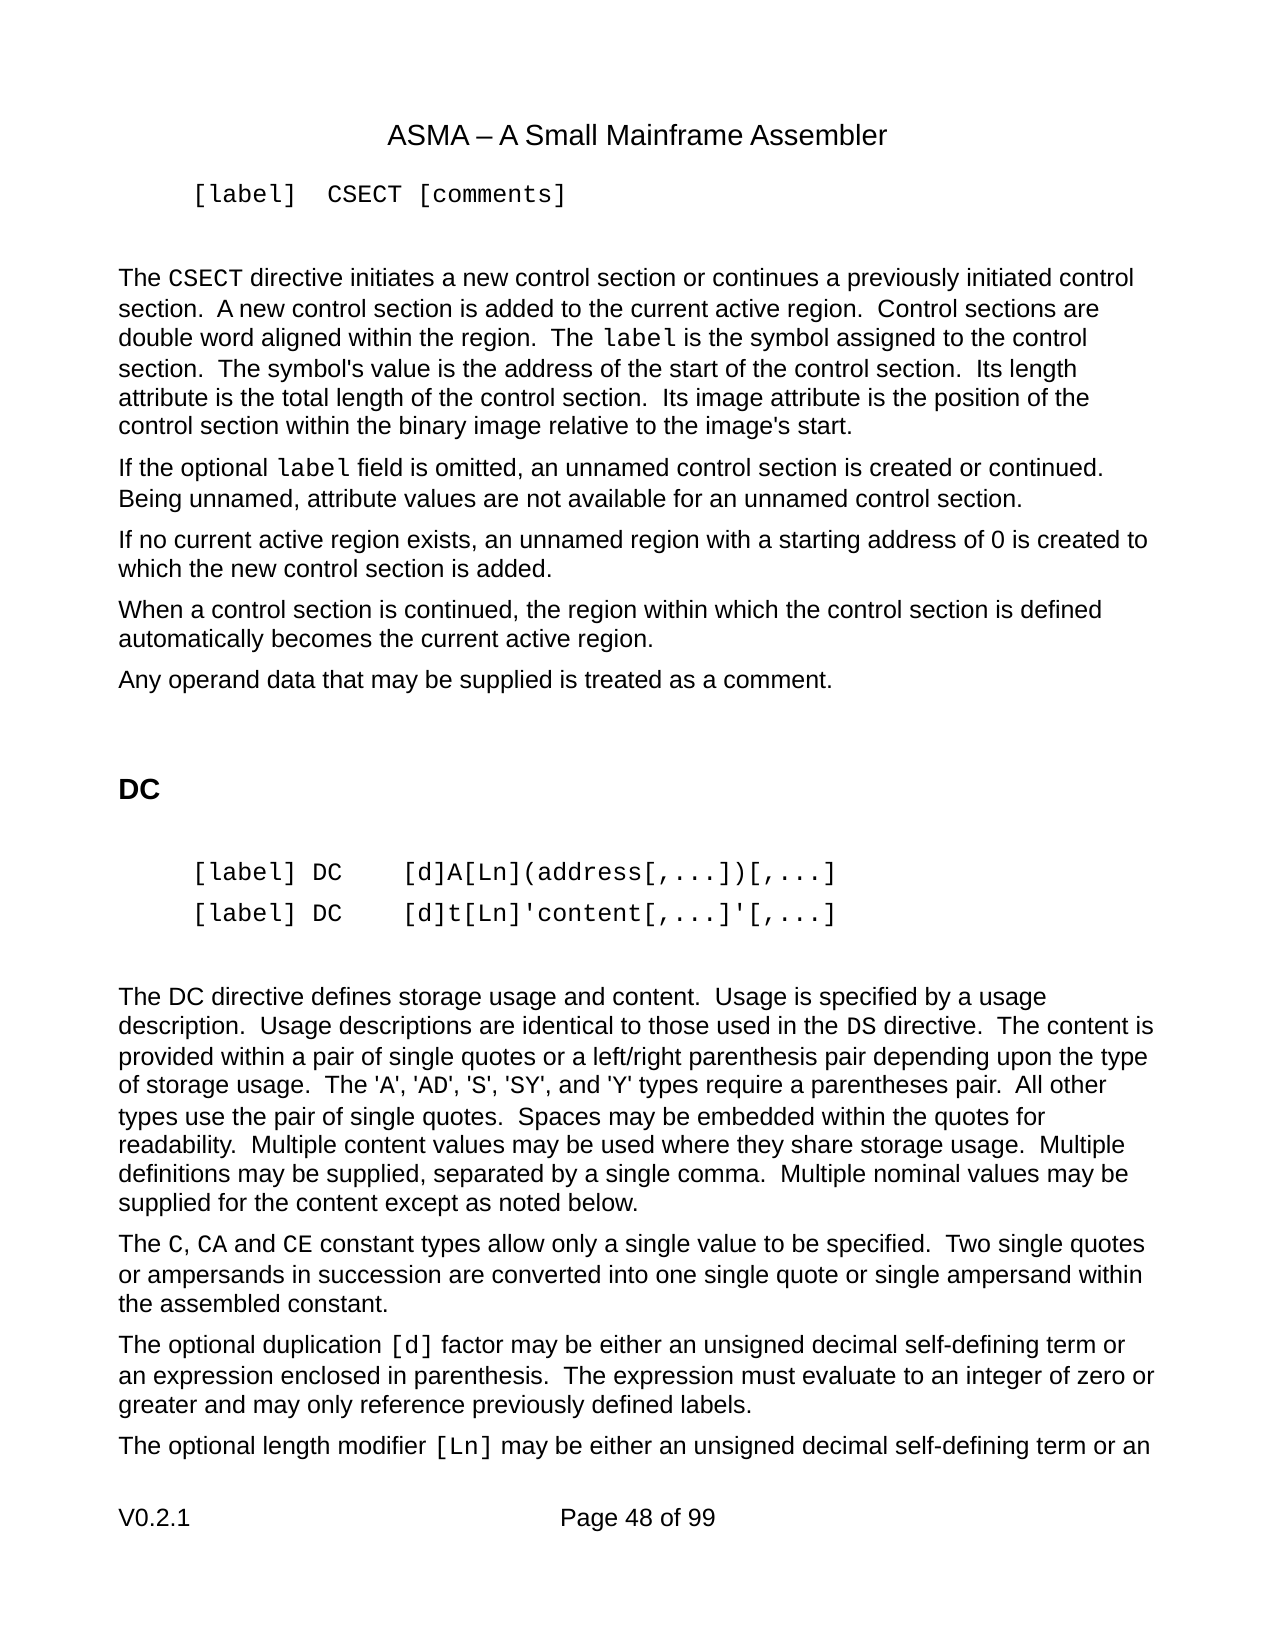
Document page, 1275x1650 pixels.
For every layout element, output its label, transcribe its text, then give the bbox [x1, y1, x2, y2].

text The optional duplication [d] factor may be either an unsigned decimal self-defining term or an expression enclosed in parenthesis. The expression must evaluate to an integer of zero or greater and may only reference previously defined labels. [118, 1330, 1157, 1418]
text [label] CSECT [comments] [192, 181, 1157, 209]
text If no current active region exists, an unnamed region with a starting address of 0 is created to which the new control section is added. [118, 525, 1157, 582]
text [label] DC [d]t[Ln]'content[,...]'[,...] [192, 900, 1157, 929]
subtitle DC [118, 772, 1157, 806]
text Any operand data that may be supplied is treated as a comment. [118, 665, 1157, 693]
text The C, CA and CE constant types allow only a single value to be specified. Two single quotes or ampersands in succession are converted into one single quote or single ampersand within the assembled constant. [118, 1229, 1157, 1317]
text The DC directive defines storage usage and content. Usage is specified by a usage description. Usage descriptions are identical to those used in the DS directive. The content is provided within a pair of single quotes or a left/right parenthesis pair depending upon the type of storage usage. The 'A', 'AD', 'S', 'SY', and 'Y' types require a parentheses pair. All other types use the pair of single quotes. Spaces may be embedded within the quotes for readability. Multiple content values may be used where they share storage usage. Multiple definitions may be supplied, separated by a single comma. Multiple nominal values may be supplied for the content except as noted below. [118, 982, 1157, 1216]
text The CSECT directive initiates a new control section or continues a previously initiated control section. A new control section is added to the current active region. Control sections are double word aligned within the region. The label is the symbol assigned to the control section. The symbol's value is the address of the start of the control section. Its length attribute is the total length of the control section. Its image attribute is the position of the control section within the binary image relative to the image's start. [118, 263, 1157, 440]
text If the optional label field is omitted, an unnamed control section is created or continued. Being unnamed, attribute values are not available for an unnamed control section. [118, 453, 1157, 512]
text When a control section is continued, the region within which the control section is defined automatically becomes the current active region. [118, 595, 1157, 652]
text [label] DC [d]A[Ln](address[,...])[,...] [192, 859, 1157, 888]
text The optional length modifier [Ln] may be either an unsigned decimal self-defining term or an [118, 1431, 1157, 1462]
